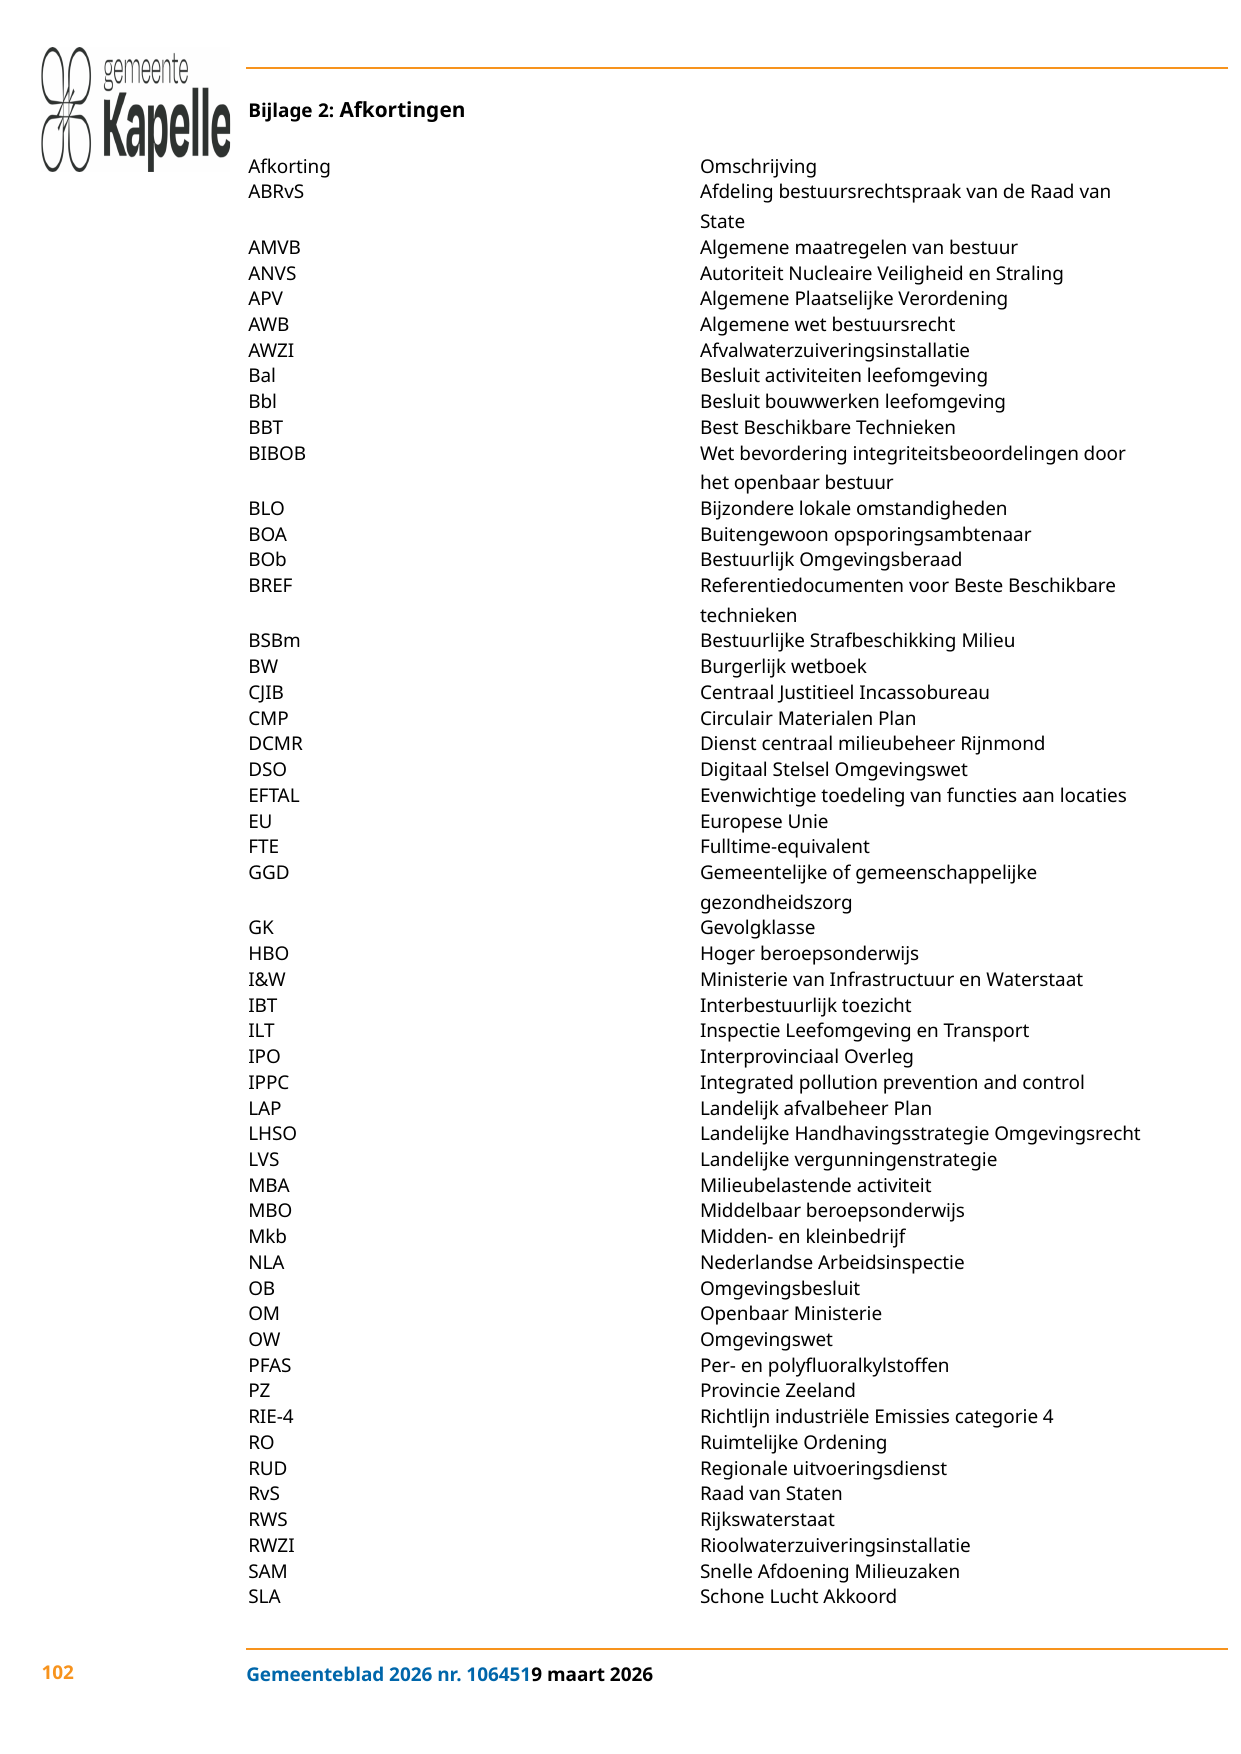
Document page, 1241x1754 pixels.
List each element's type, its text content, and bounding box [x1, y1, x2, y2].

table_cell LHSO [248, 1120, 700, 1146]
table_cell Interprovinciaal Overleg [700, 1043, 1152, 1069]
table_cell DCMR [248, 731, 700, 756]
table_cell BLO [248, 495, 700, 521]
table_cell Per- en polyfluoralkylstoffen [700, 1352, 1152, 1378]
table_cell Dienst centraal milieubeheer Rijnmond [700, 731, 1152, 756]
table_cell Bbl [248, 389, 700, 414]
table_cell Milieubelastende activiteit [700, 1172, 1152, 1198]
table_cell IBT [248, 992, 700, 1017]
table_cell Bestuurlijke Strafbeschikking Milieu [700, 628, 1152, 653]
table_cell Inspectie Leefomgeving en Transport [700, 1018, 1152, 1043]
table_cell Openbaar Ministerie [700, 1301, 1152, 1326]
table_cell FTE [248, 834, 700, 859]
table_cell GGD [248, 859, 700, 914]
table_cell Gemeentelijke of gemeenschappelijke gezondheidszorg [700, 859, 1152, 914]
table_cell CMP [248, 705, 700, 731]
table_cell Evenwichtige toedeling van functies aan locaties [700, 782, 1152, 808]
table_cell DSO [248, 756, 700, 782]
table_cell ABRvS [248, 179, 700, 234]
table_cell Rijkswaterstaat [700, 1506, 1152, 1532]
table_cell Ruimtelijke Ordening [700, 1429, 1152, 1455]
table_cell Fulltime-equivalent [700, 834, 1152, 859]
table_cell MBO [248, 1198, 700, 1223]
table_cell Afvalwaterzuiveringsinstallatie [700, 337, 1152, 363]
table_cell OB [248, 1275, 700, 1301]
table_cell BSBm [248, 628, 700, 653]
table_cell Mkb [248, 1223, 700, 1249]
table_cell Richtlijn industriële Emissies categorie 4 [700, 1404, 1152, 1429]
table_cell Bijzondere lokale omstandigheden [700, 495, 1152, 521]
table_cell Centraal Justitieel Incassobureau [700, 679, 1152, 705]
table_cell Digitaal Stelsel Omgevingswet [700, 756, 1152, 782]
table_cell BBT [248, 414, 700, 440]
table_cell BOA [248, 521, 700, 547]
table_cell AWZI [248, 337, 700, 363]
table_cell Landelijke Handhavingsstrategie Omgevingsrecht [700, 1120, 1152, 1146]
table_cell ANVS [248, 260, 700, 286]
table_cell Omgevingswet [700, 1326, 1152, 1352]
table_cell GK [248, 915, 700, 940]
table_cell IPO [248, 1043, 700, 1069]
table_cell Integrated pollution prevention and control [700, 1069, 1152, 1095]
table_header Omschrijving [700, 153, 1152, 179]
table_cell Gevolgklasse [700, 915, 1152, 940]
table_cell RWS [248, 1506, 700, 1532]
table_cell BIBOB [248, 440, 700, 495]
table_cell I&W [248, 966, 700, 992]
table_cell APV [248, 286, 700, 311]
table_cell MBA [248, 1172, 700, 1198]
table_cell Snelle Afdoening Milieuzaken [700, 1558, 1152, 1583]
table_cell EFTAL [248, 782, 700, 808]
table_cell LAP [248, 1095, 700, 1120]
table_cell Besluit activiteiten leefomgeving [700, 363, 1152, 388]
table_cell AMVB [248, 234, 700, 260]
table_cell Buitengewoon opsporingsambtenaar [700, 521, 1152, 547]
table_cell HBO [248, 940, 700, 966]
table_cell Referentiedocumenten voor Beste Beschikbare technieken [700, 573, 1152, 628]
table_cell Bal [248, 363, 700, 388]
table_cell Algemene maatregelen van bestuur [700, 234, 1152, 260]
table_cell AWB [248, 311, 700, 337]
table_cell EU [248, 808, 700, 833]
table_cell Besluit bouwwerken leefomgeving [700, 389, 1152, 414]
table_cell Regionale uitvoeringsdienst [700, 1455, 1152, 1481]
table_cell IPPC [248, 1069, 700, 1095]
picture [41, 47, 231, 172]
table_cell LVS [248, 1146, 700, 1172]
table_cell Burgerlijk wetboek [700, 654, 1152, 679]
table_cell Wet bevordering integriteitsbeoordelingen door het openbaar bestuur [700, 440, 1152, 495]
table_cell Ministerie van Infrastructuur en Waterstaat [700, 966, 1152, 992]
table_cell RO [248, 1429, 700, 1455]
table_cell SLA [248, 1584, 700, 1609]
table_cell BW [248, 654, 700, 679]
table_cell RWZI [248, 1532, 700, 1558]
table_cell Afdeling bestuursrechtspraak van de Raad van State [700, 179, 1152, 234]
table_cell Hoger beroepsonderwijs [700, 940, 1152, 966]
table_cell CJIB [248, 679, 700, 705]
table_header Afkorting [248, 153, 700, 179]
table_cell Bestuurlijk Omgevingsberaad [700, 547, 1152, 572]
table_cell Best Beschikbare Technieken [700, 414, 1152, 440]
table_cell RUD [248, 1455, 700, 1481]
text Bijlage 2: Afkortingen [248, 95, 1152, 123]
table_cell Raad van Staten [700, 1481, 1152, 1506]
table_cell Algemene Plaatselijke Verordening [700, 286, 1152, 311]
table_cell Rioolwaterzuiveringsinstallatie [700, 1532, 1152, 1558]
table_cell Midden- en kleinbedrijf [700, 1223, 1152, 1249]
table_cell Europese Unie [700, 808, 1152, 833]
table_cell Algemene wet bestuursrecht [700, 311, 1152, 337]
table_cell Schone Lucht Akkoord [700, 1584, 1152, 1609]
table_cell ILT [248, 1018, 700, 1043]
table_cell BREF [248, 573, 700, 628]
table_cell Provincie Zeeland [700, 1378, 1152, 1403]
table_cell RIE-4 [248, 1404, 700, 1429]
table_cell RvS [248, 1481, 700, 1506]
table_cell Autoriteit Nucleaire Veiligheid en Straling [700, 260, 1152, 286]
table_cell Middelbaar beroepsonderwijs [700, 1198, 1152, 1223]
table_cell BOb [248, 547, 700, 572]
table_cell PFAS [248, 1352, 700, 1378]
table_cell OM [248, 1301, 700, 1326]
table_cell Landelijk afvalbeheer Plan [700, 1095, 1152, 1120]
table_cell Interbestuurlijk toezicht [700, 992, 1152, 1017]
table_cell OW [248, 1326, 700, 1352]
table_cell Landelijke vergunningenstrategie [700, 1146, 1152, 1172]
table_cell Nederlandse Arbeidsinspectie [700, 1249, 1152, 1275]
table_cell NLA [248, 1249, 700, 1275]
table_cell Circulair Materialen Plan [700, 705, 1152, 731]
table_cell SAM [248, 1558, 700, 1583]
table_cell PZ [248, 1378, 700, 1403]
table_cell Omgevingsbesluit [700, 1275, 1152, 1301]
